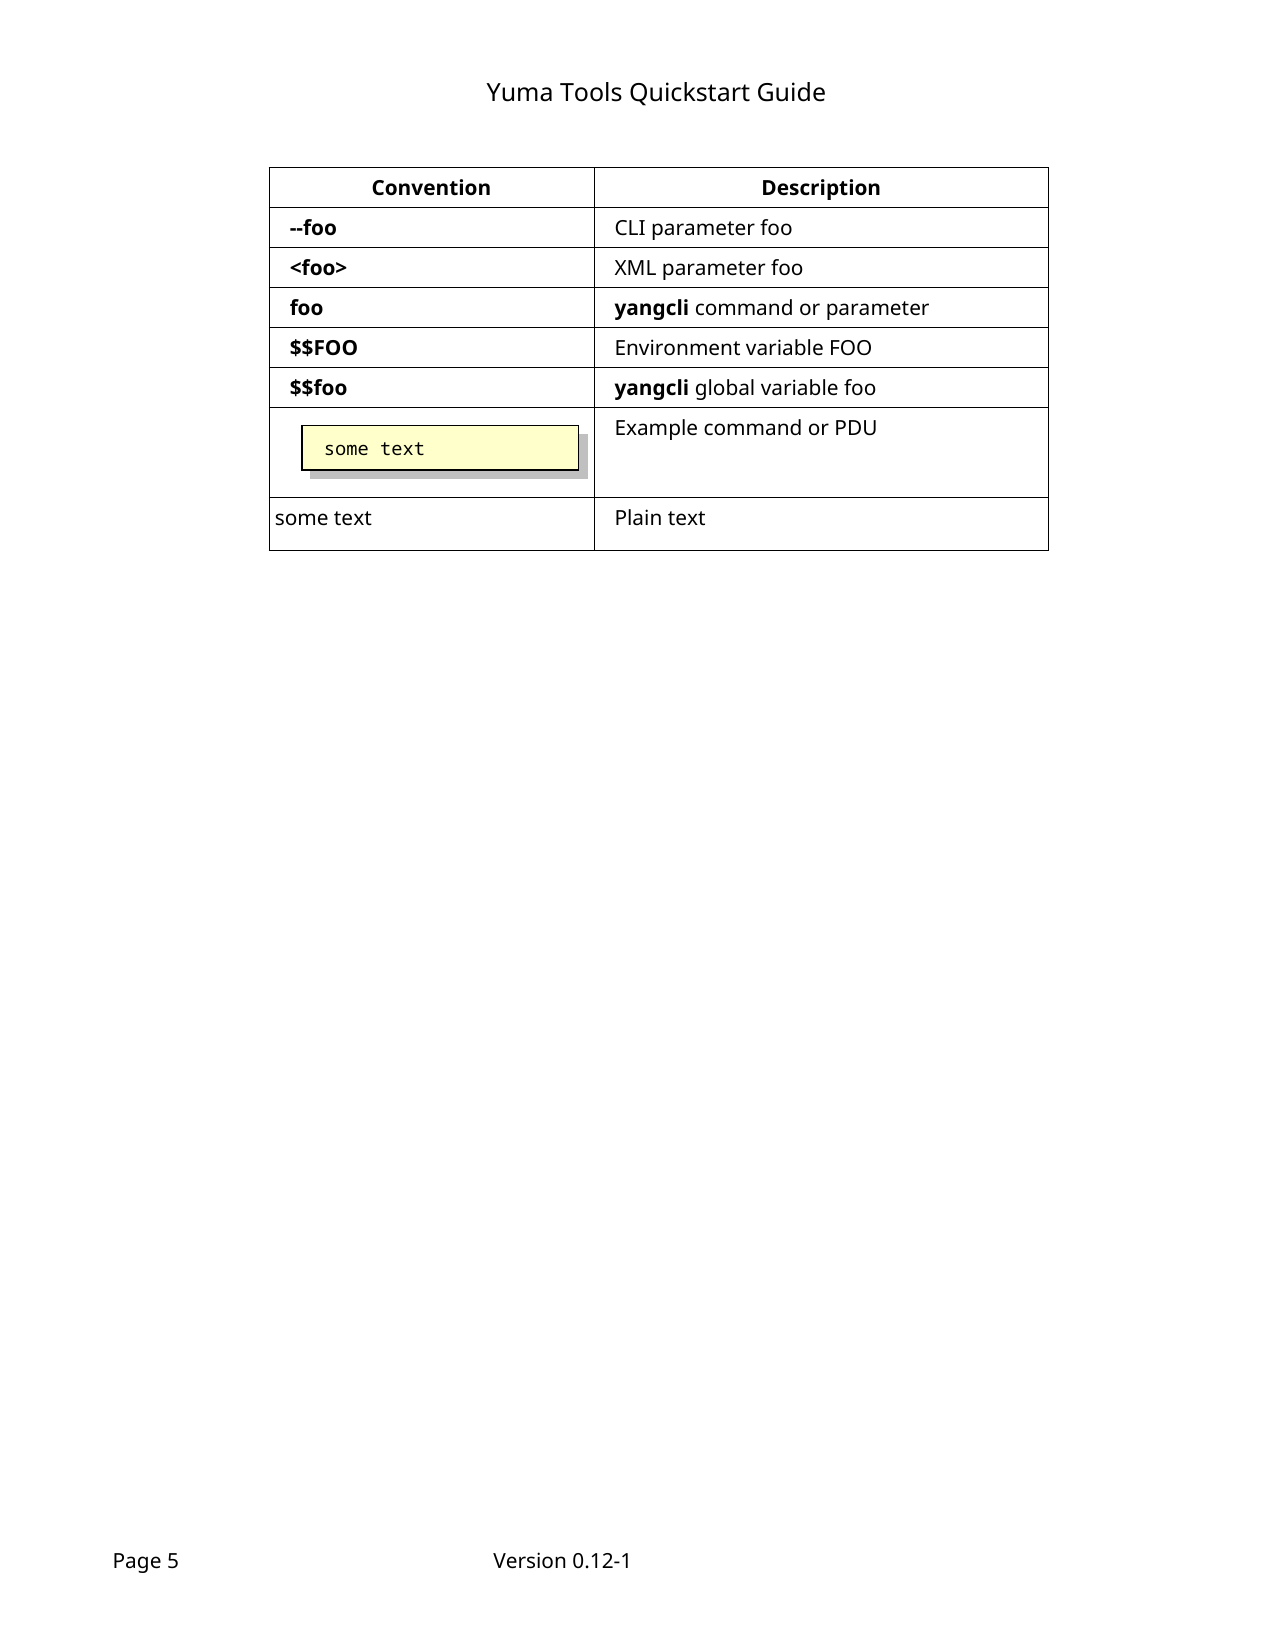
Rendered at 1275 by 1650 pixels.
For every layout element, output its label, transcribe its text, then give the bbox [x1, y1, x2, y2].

table_cell Environment variable FOO [595, 328, 1048, 367]
table_cell $$FOO [270, 328, 594, 367]
table_cell foo [270, 288, 594, 327]
table_cell $$foo [270, 368, 594, 407]
table_cell Example command or PDU [595, 408, 1048, 497]
table_cell <foo> [270, 248, 594, 287]
table_header Convention [270, 168, 594, 207]
table_cell Plain text [595, 498, 1048, 549]
table_cell yangcli global variable foo [595, 368, 1048, 407]
table_cell some text [270, 498, 594, 549]
table_cell yangcli command or parameter [595, 288, 1048, 327]
table_cell CLI parameter foo [595, 208, 1048, 247]
table_cell --foo [270, 208, 594, 247]
table_cell XML parameter foo [595, 248, 1048, 287]
table_header Description [595, 168, 1048, 207]
table_cell some text [270, 408, 594, 497]
